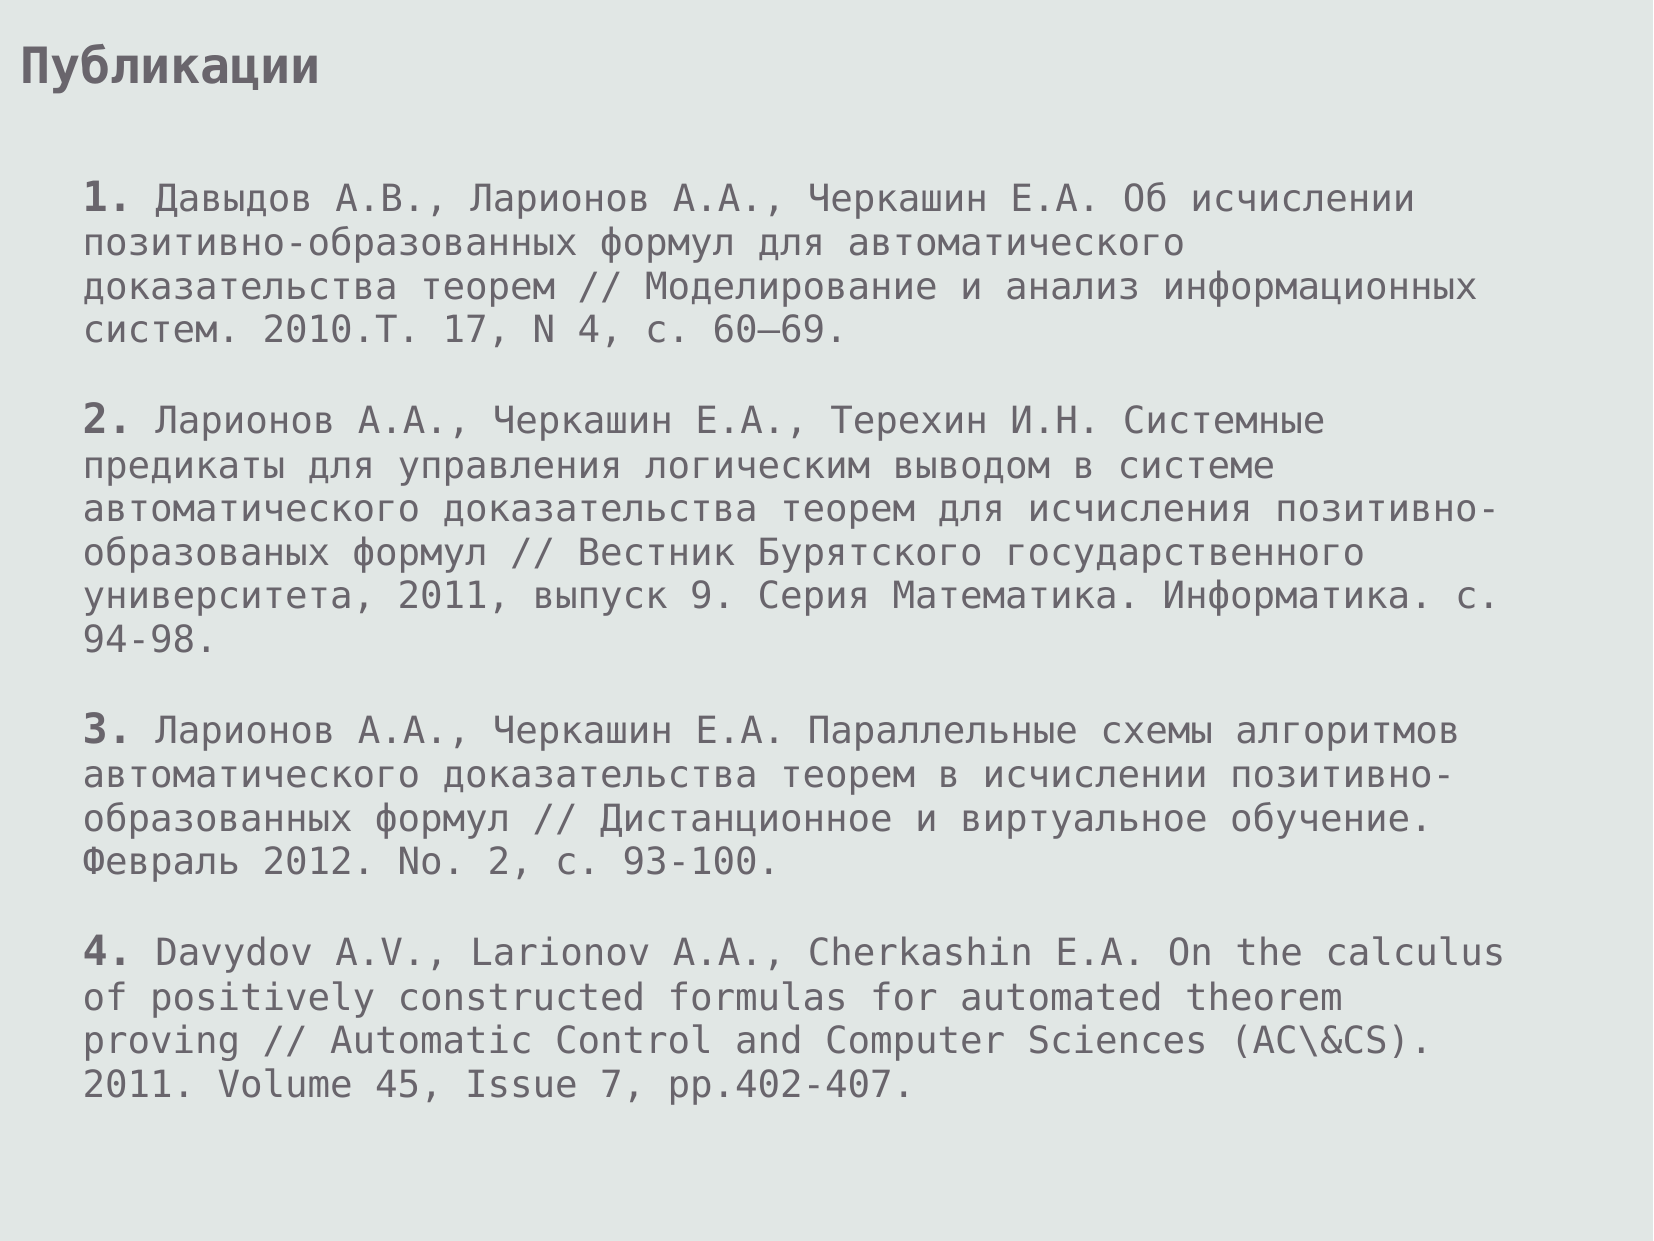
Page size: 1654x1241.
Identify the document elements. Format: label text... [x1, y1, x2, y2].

text_box 1. Давыдов А.В., Ларионов А.А., Черкашин Е.А. Об исчислении позитивно-образованных формул для автоматического доказательства теорем // Моделирование и анализ информационных систем. 2010.T. 17, N 4, с. 60—69. 2. Ларионов А.А., Черкашин Е.А., Терехин И.Н. Системные предикаты для управления логическим выводом в системе автоматического доказательства теорем для исчисления позитивно-образованых формул // Вестник Бурятского государственного университета, 2011, выпуск 9. Серия Математика. Информатика. с. 94-98. 3. Ларионов А.А., Черкашин Е.А. Параллельные схемы алгоритмов автоматического доказательства теорем в исчислении позитивно-образованных формул // Дистанционное и виртуальное обучение. Февраль 2012. No. 2, с. 93-100. 4. Davydov A.V., Larionov A.A., Cherkashin E.A. On the calculus of positively constructed formulas for automated theorem proving // Automatic Control and Computer Sciences (AC\&CS). 2011. Volume 45, Issue 7, pp.402-407. [67, 165, 1531, 1156]
text_box Публикации [6, 30, 1231, 104]
